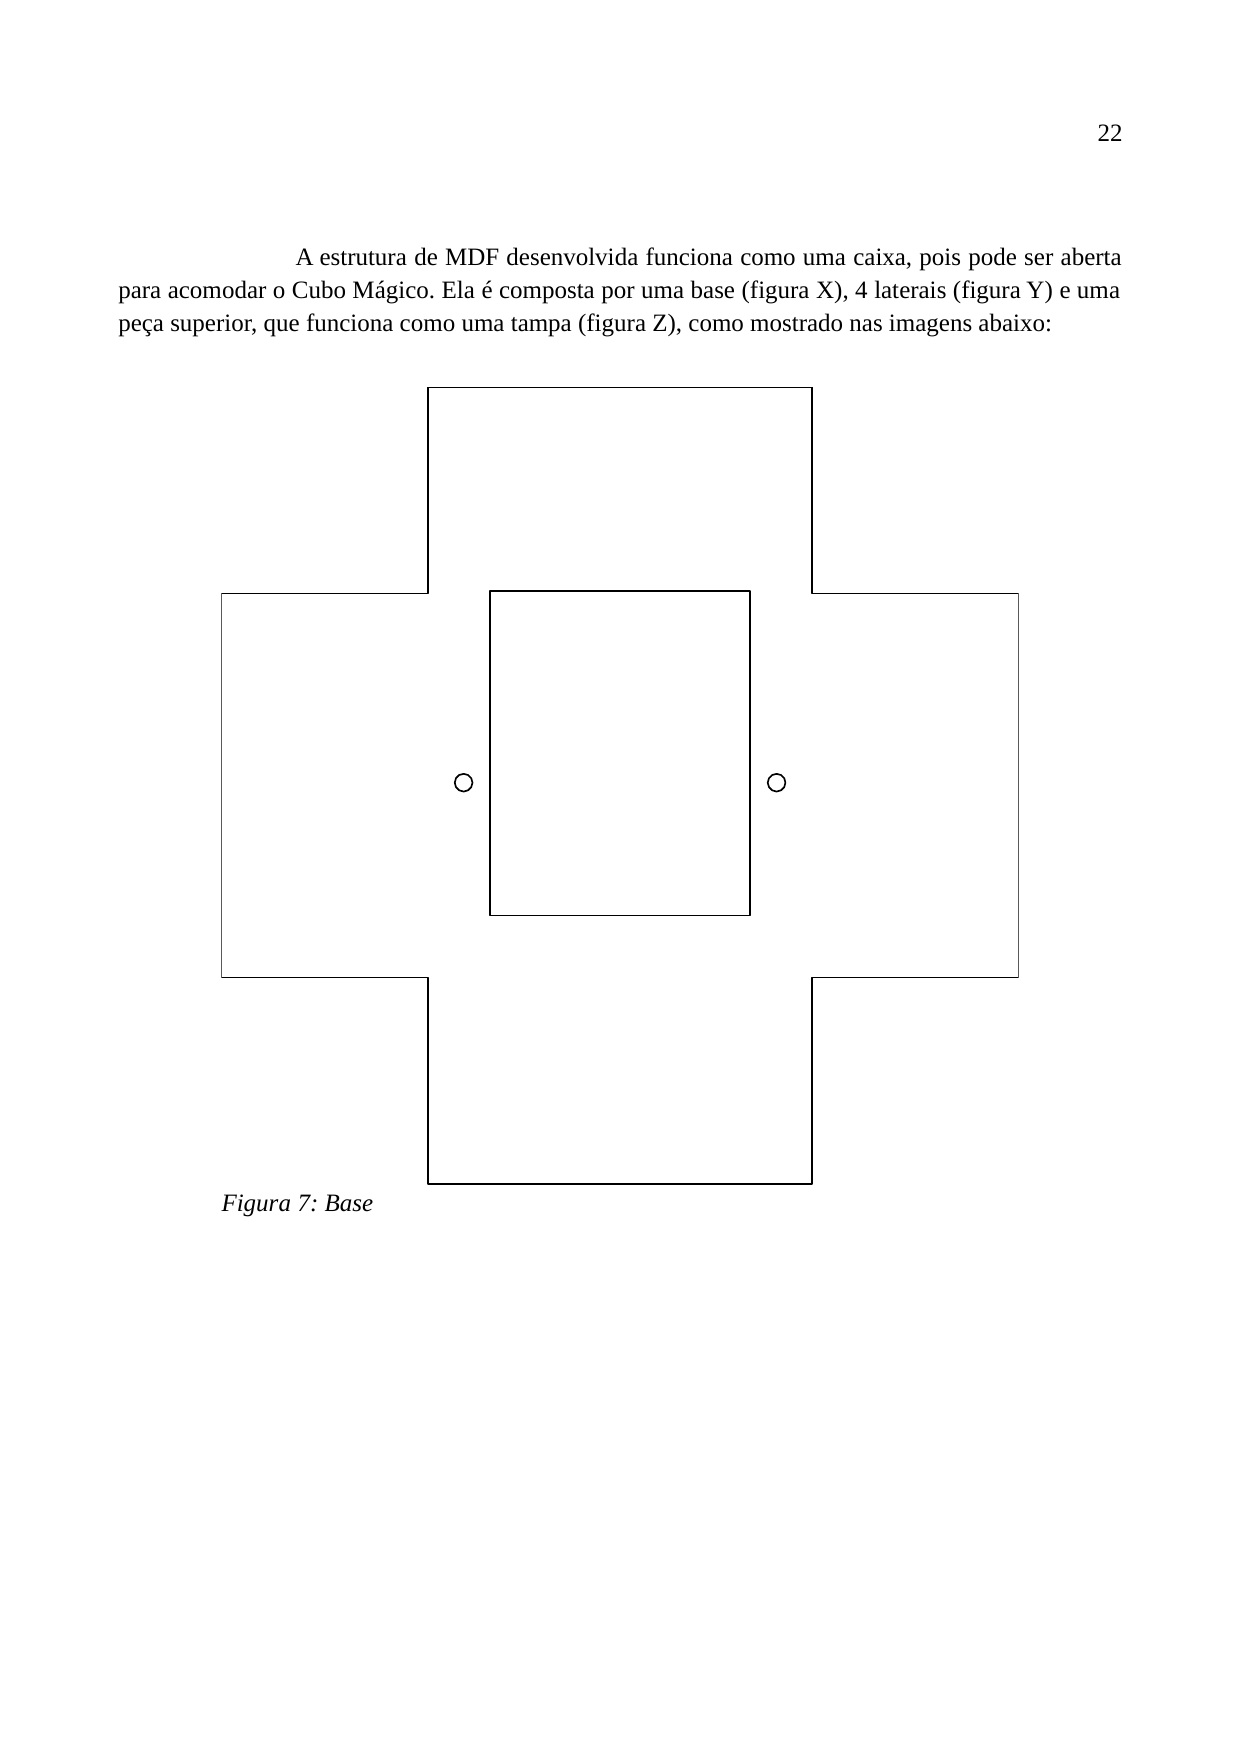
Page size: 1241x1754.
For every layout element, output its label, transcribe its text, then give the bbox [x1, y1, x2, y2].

text [221, 387, 427, 593]
text [222, 388, 1018, 1183]
text A estrutura de MDF desenvolvida funciona como uma caixa, pois pode ser aberta para acomodar o Cubo Mágico. Ela é composta por uma base (figura X), 4 laterais (figura Y) e uma peça superior, que funciona como uma tampa (figura Z), como mostrado nas imagens abaixo: [118, 242, 1122, 337]
text Figura 7: Base [221, 978, 1019, 1217]
text [813, 387, 1019, 593]
